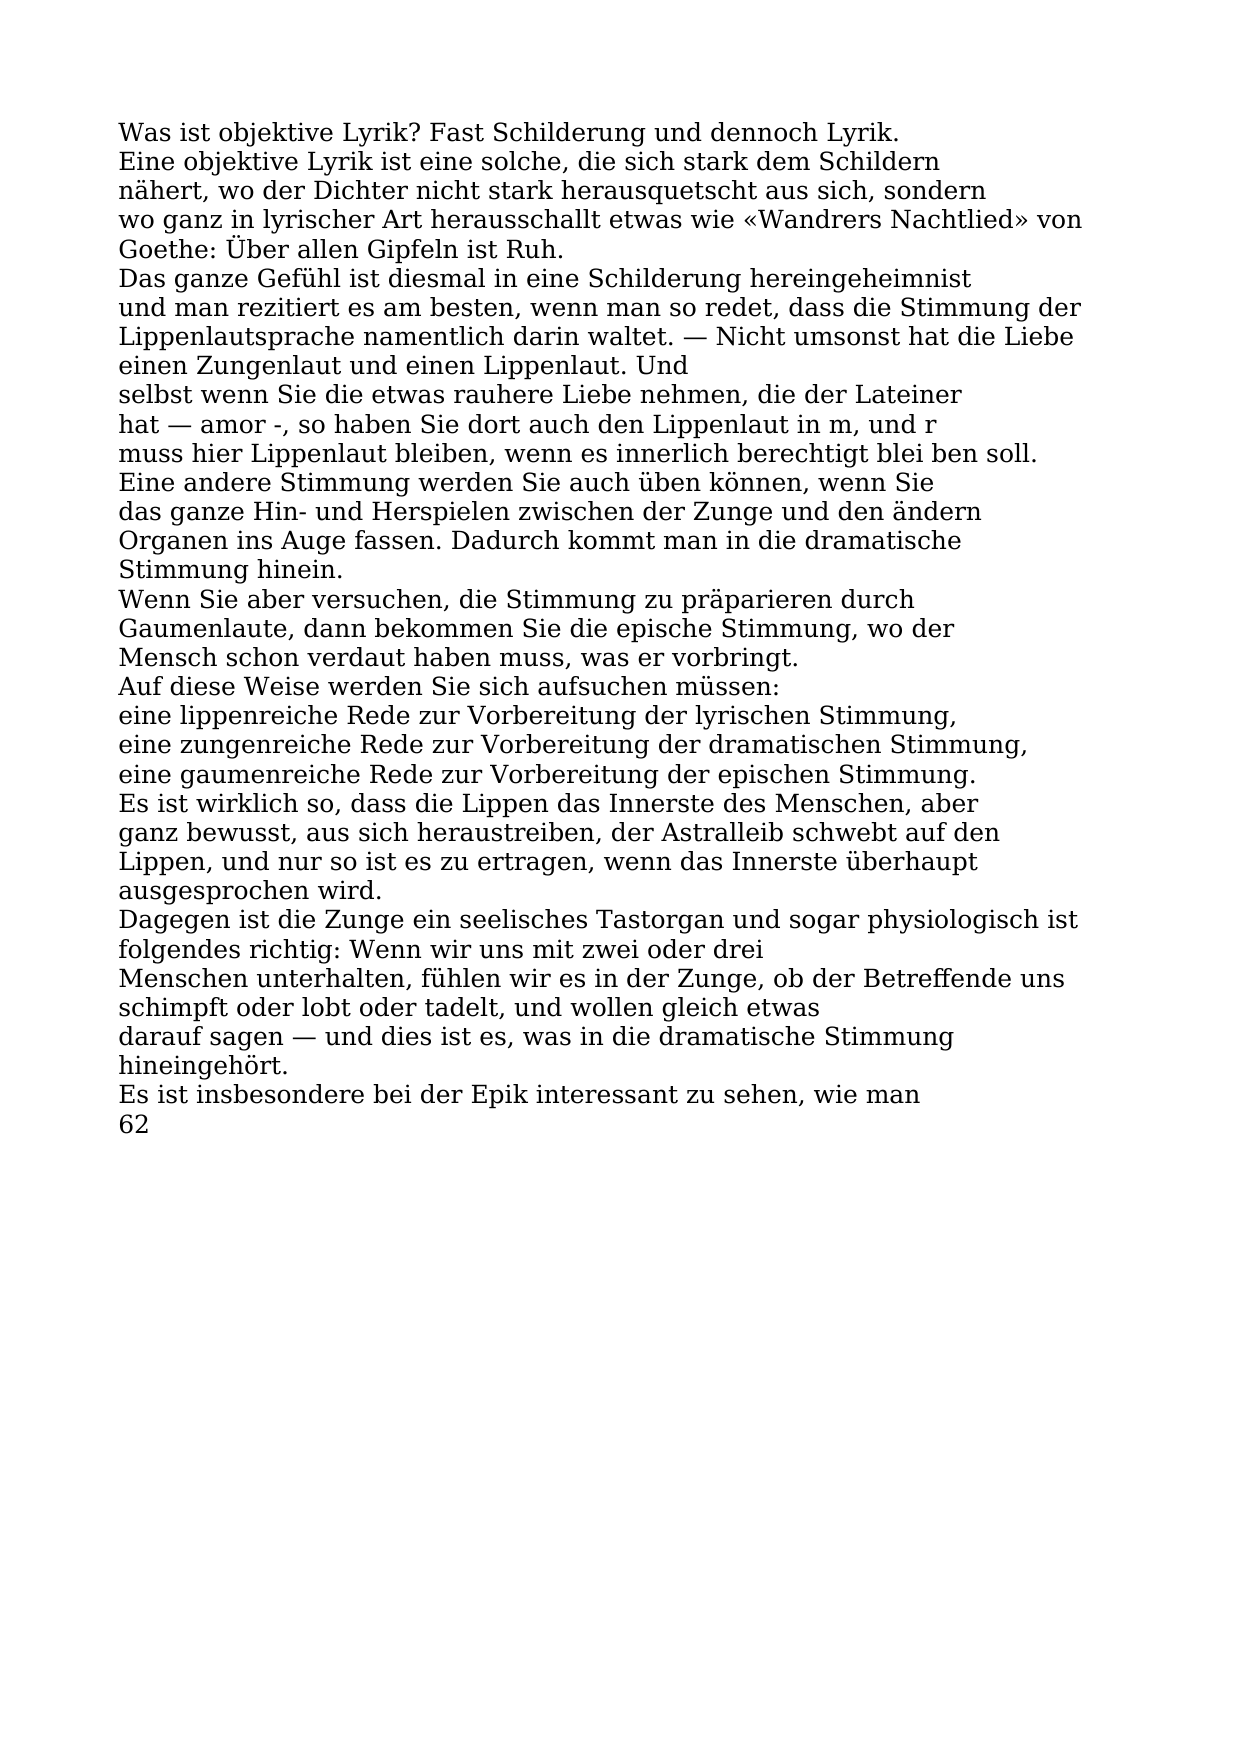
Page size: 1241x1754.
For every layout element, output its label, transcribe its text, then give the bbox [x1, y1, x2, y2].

text das ganze Hin- und Herspielen zwischen der Zunge und den ändern [118, 497, 1122, 526]
text Mensch schon verdaut haben muss, was er vorbringt. [118, 643, 1122, 672]
text Es ist wirklich so, dass die Lippen das Innerste des Menschen, aber [118, 789, 1122, 818]
text 62 [118, 1110, 1122, 1139]
text Wenn Sie aber versuchen, die Stimmung zu präparieren durch [118, 585, 1122, 614]
text Es ist insbesondere bei der Epik interessant zu sehen, wie man [118, 1081, 1122, 1110]
text muss hier Lippenlaut bleiben, wenn es innerlich berechtigt blei ben soll. [118, 439, 1122, 468]
text Lippen, und nur so ist es zu ertragen, wenn das Innerste überhaupt [118, 847, 1122, 876]
text selbst wenn Sie die etwas rauhere Liebe nehmen, die der Lateiner [118, 381, 1122, 410]
text nähert, wo der Dichter nicht stark herausquetscht aus sich, sondern [118, 176, 1122, 206]
text Organen ins Auge fassen. Dadurch kommt man in die dramatische [118, 526, 1122, 556]
text ganz bewusst, aus sich heraustreiben, der Astralleib schwebt auf den [118, 818, 1122, 847]
text eine lippenreiche Rede zur Vorbereitung der lyrischen Stimmung, [118, 701, 1122, 731]
text Menschen unterhalten, fühlen wir es in der Zunge, ob der Betreffende uns schimpft oder lobt oder tadelt, und wollen gleich etwas [118, 964, 1122, 1022]
text hat — amor -, so haben Sie dort auch den Lippenlaut in m, und r [118, 410, 1122, 439]
text eine zungenreiche Rede zur Vorbereitung der dramatischen Stimmung, [118, 731, 1122, 760]
text Eine objektive Lyrik ist eine solche, die sich stark dem Schildern [118, 147, 1122, 176]
text wo ganz in lyrischer Art herausschallt etwas wie «Wandrers Nachtlied» von Goethe: Über allen Gipfeln ist Ruh. [118, 206, 1122, 264]
text Das ganze Gefühl ist diesmal in eine Schilderung hereingeheimnist [118, 264, 1122, 293]
text Was ist objektive Lyrik? Fast Schilderung und dennoch Lyrik. [118, 118, 1122, 147]
text Gaumenlaute, dann bekommen Sie die epische Stimmung, wo der [118, 614, 1122, 643]
text Stimmung hinein. [118, 556, 1122, 585]
text ausgesprochen wird. [118, 876, 1122, 906]
text und man rezitiert es am besten, wenn man so redet, dass die Stimmung der Lippenlautsprache namentlich darin waltet. — Nicht umsonst hat die Liebe einen Zungenlaut und einen Lippenlaut. Und [118, 293, 1122, 381]
text darauf sagen — und dies ist es, was in die dramatische Stimmung [118, 1022, 1122, 1051]
text eine gaumenreiche Rede zur Vorbereitung der epischen Stimmung. [118, 760, 1122, 789]
text Dagegen ist die Zunge ein seelisches Tastorgan und sogar physiologisch ist folgendes richtig: Wenn wir uns mit zwei oder drei [118, 906, 1122, 964]
text hineingehört. [118, 1051, 1122, 1081]
text Auf diese Weise werden Sie sich aufsuchen müssen: [118, 672, 1122, 701]
text Eine andere Stimmung werden Sie auch üben können, wenn Sie [118, 468, 1122, 497]
